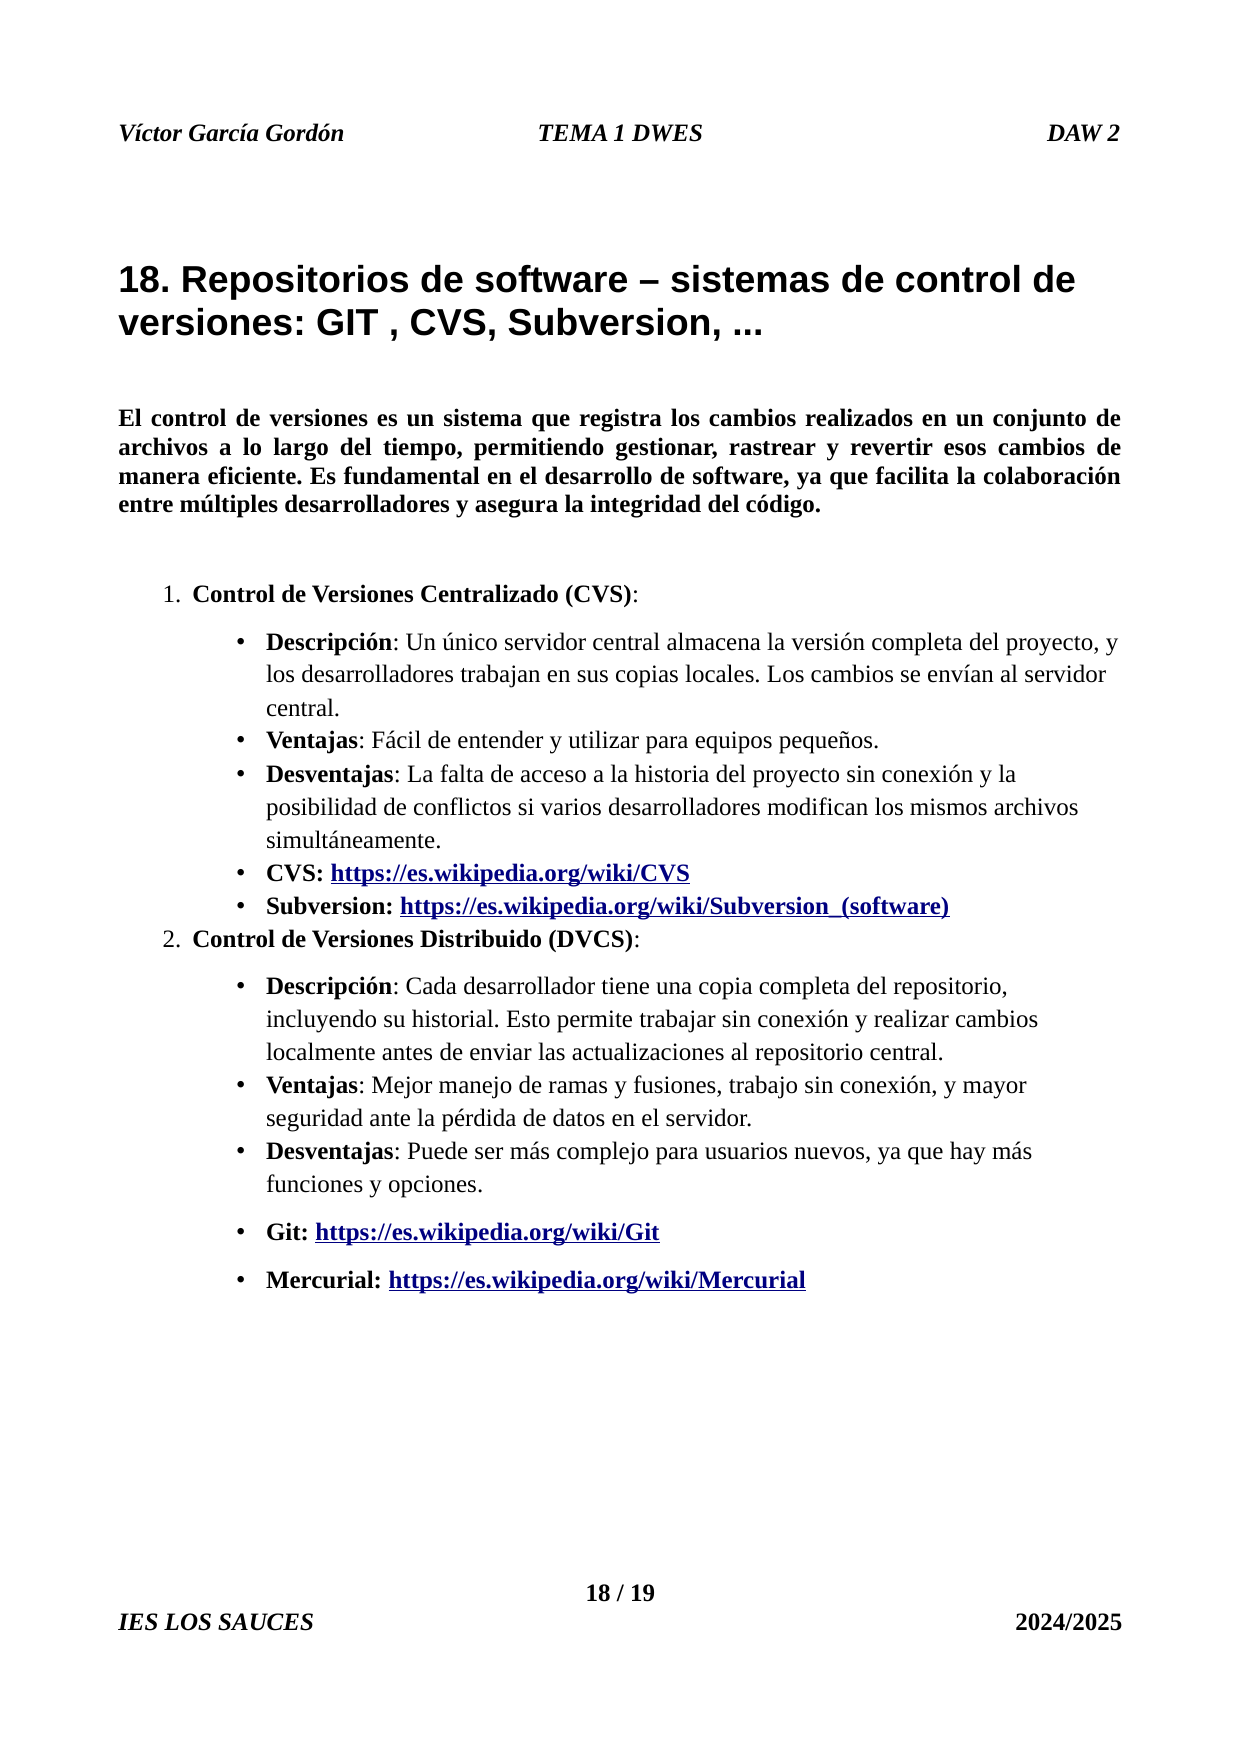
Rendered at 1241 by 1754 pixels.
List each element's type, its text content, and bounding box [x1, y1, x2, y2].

list Control de Versiones Distribuido (DVCS): [162, 924, 1122, 952]
list Git: https://es.wikipedia.org/wiki/Git [236, 1217, 1122, 1246]
list Desventajas: Puede ser más complejo para usuarios nuevos, ya que hay más funciones y opciones. [236, 1136, 1122, 1198]
list Ventajas: Fácil de entender y utilizar para equipos pequeños. [236, 726, 1122, 754]
list Descripción: Un único servidor central almacena la versión completa del proyecto, y los desarrolladores trabajan en sus copias locales. Los cambios se envían al servidor central. [236, 627, 1122, 721]
subtitle 18. Repositorios de software – sistemas de control de versiones: GIT , CVS, Subversion, ... [118, 257, 1122, 343]
list Control de Versiones Centralizado (CVS): [162, 579, 1122, 608]
list Mercurial: https://es.wikipedia.org/wiki/Mercurial [236, 1265, 1122, 1293]
list Ventajas: Mejor manejo de ramas y fusiones, trabajo sin conexión, y mayor seguridad ante la pérdida de datos en el servidor. [236, 1070, 1122, 1132]
list CVS: https://es.wikipedia.org/wiki/CVS [236, 858, 1122, 886]
list Descripción: Cada desarrollador tiene una copia completa del repositorio, incluyendo su historial. Esto permite trabajar sin conexión y realizar cambios localmente antes de enviar las actualizaciones al repositorio central. [236, 971, 1122, 1066]
list Desventajas: La falta de acceso a la historia del proyecto sin conexión y la posibilidad de conflictos si varios desarrolladores modifican los mismos archivos simultáneamente. [236, 759, 1122, 853]
text El control de versiones es un sistema que registra los cambios realizados en un conjunto de archivos a lo largo del tiempo, permitiendo gestionar, rastrear y revertir esos cambios de manera eficiente. Es fundamental en el desarrollo de software, ya que facilita la colaboración entre múltiples desarrolladores y asegura la integridad del código. [118, 403, 1122, 518]
list Subversion: https://es.wikipedia.org/wiki/Subversion_(software) [236, 891, 1122, 919]
